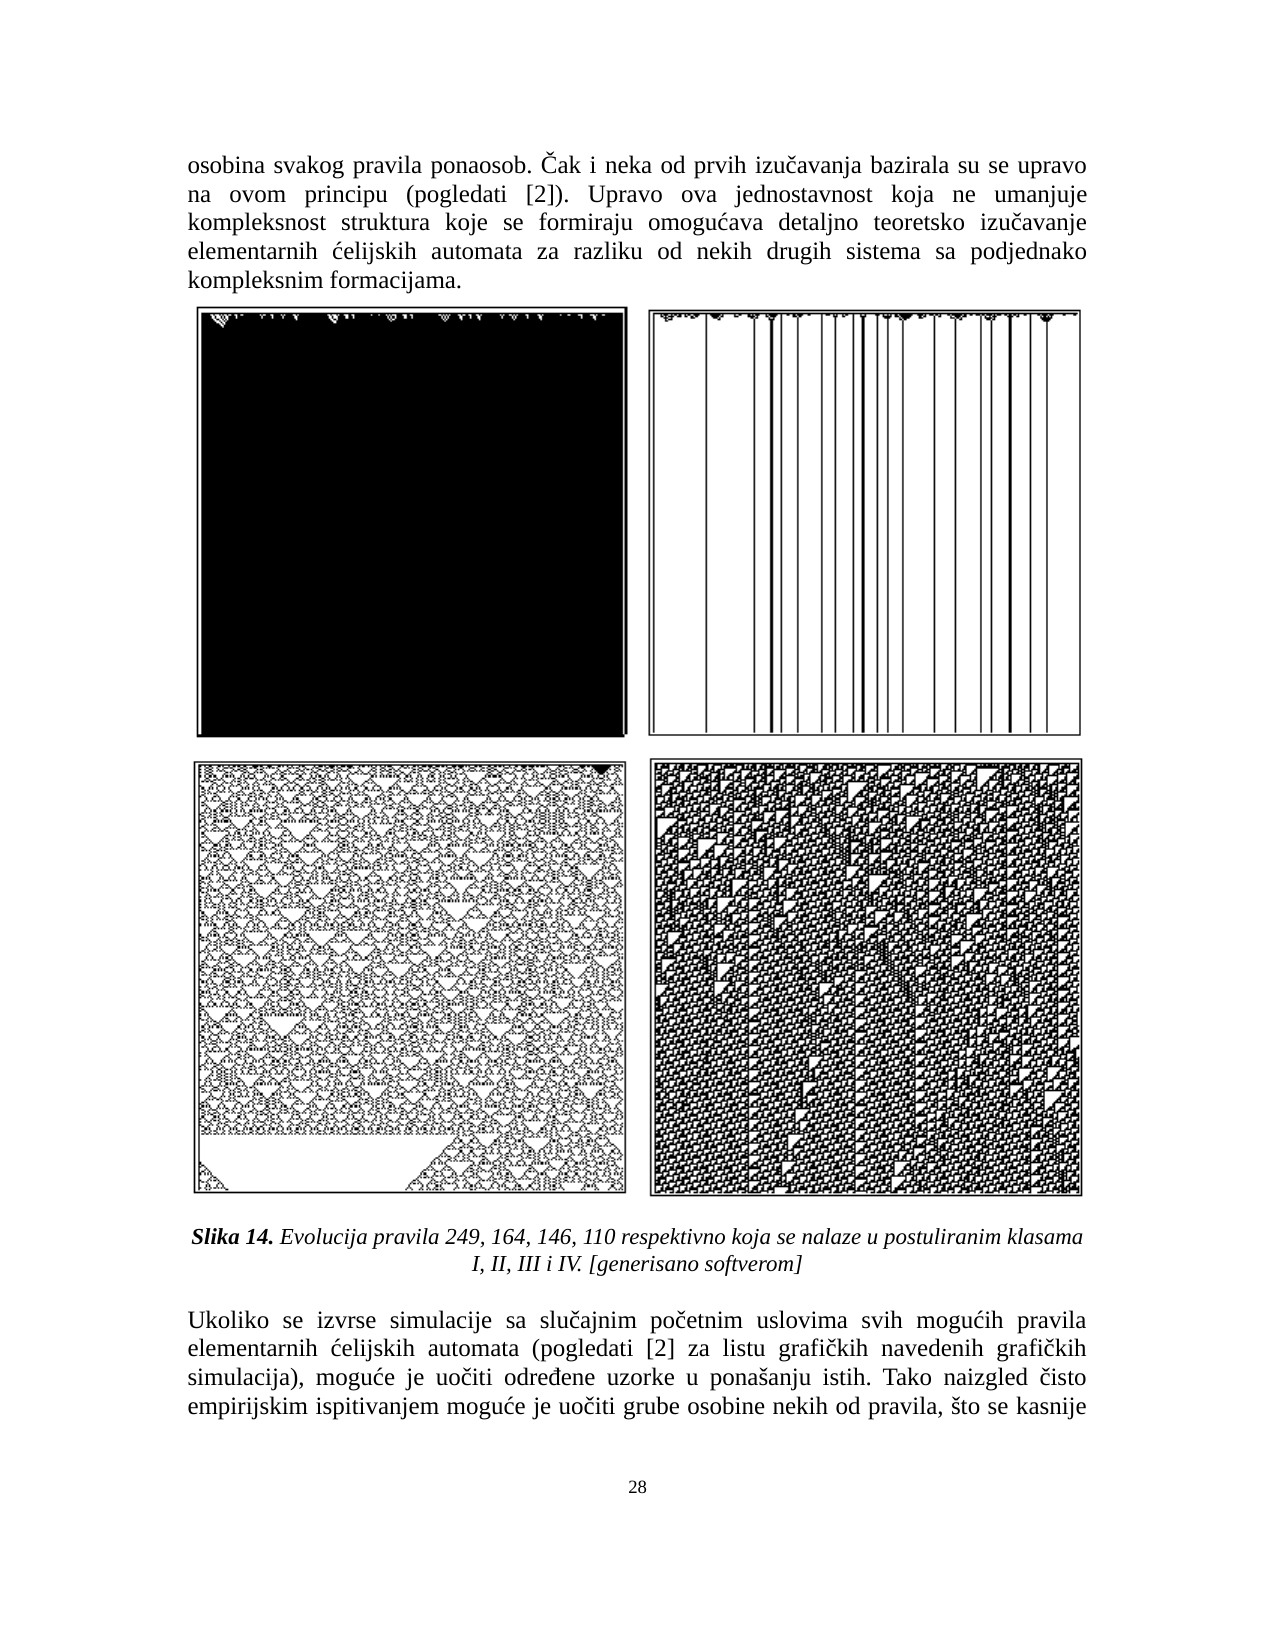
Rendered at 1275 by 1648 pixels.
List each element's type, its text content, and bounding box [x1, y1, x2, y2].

text Ukoliko se izvrse simulacije sa slučajnim početnim uslovima svih mogućih pravila elementarnih ćelijskih automata (pogledati [2] za listu grafičkih navedenih grafičkih simulacija), moguće je uočiti određene uzorke u ponašanju istih. Tako naizgled čisto empirijskim ispitivanjem moguće je uočiti grube osobine nekih od pravila, što se kasnije [187, 1305, 1088, 1420]
picture [188, 301, 1090, 1204]
text Slika 14. Evolucija pravila 249, 164, 146, 110 respektivno koja se nalaze u postuliranim klasama I, II, III i IV. [generisano softverom] [187, 1223, 1087, 1276]
text osobina svakog pravila ponaosob. Čak i neka od prvih izučavanja bazirala su se upravo na ovom principu (pogledati [2]). Upravo ova jednostavnost koja ne umanjuje kompleksnost struktura koje se formiraju omogućava detaljno teoretsko izučavanje elementarnih ćelijskih automata za razliku od nekih drugih sistema sa podjednako kompleksnim formacijama. [187, 150, 1088, 294]
